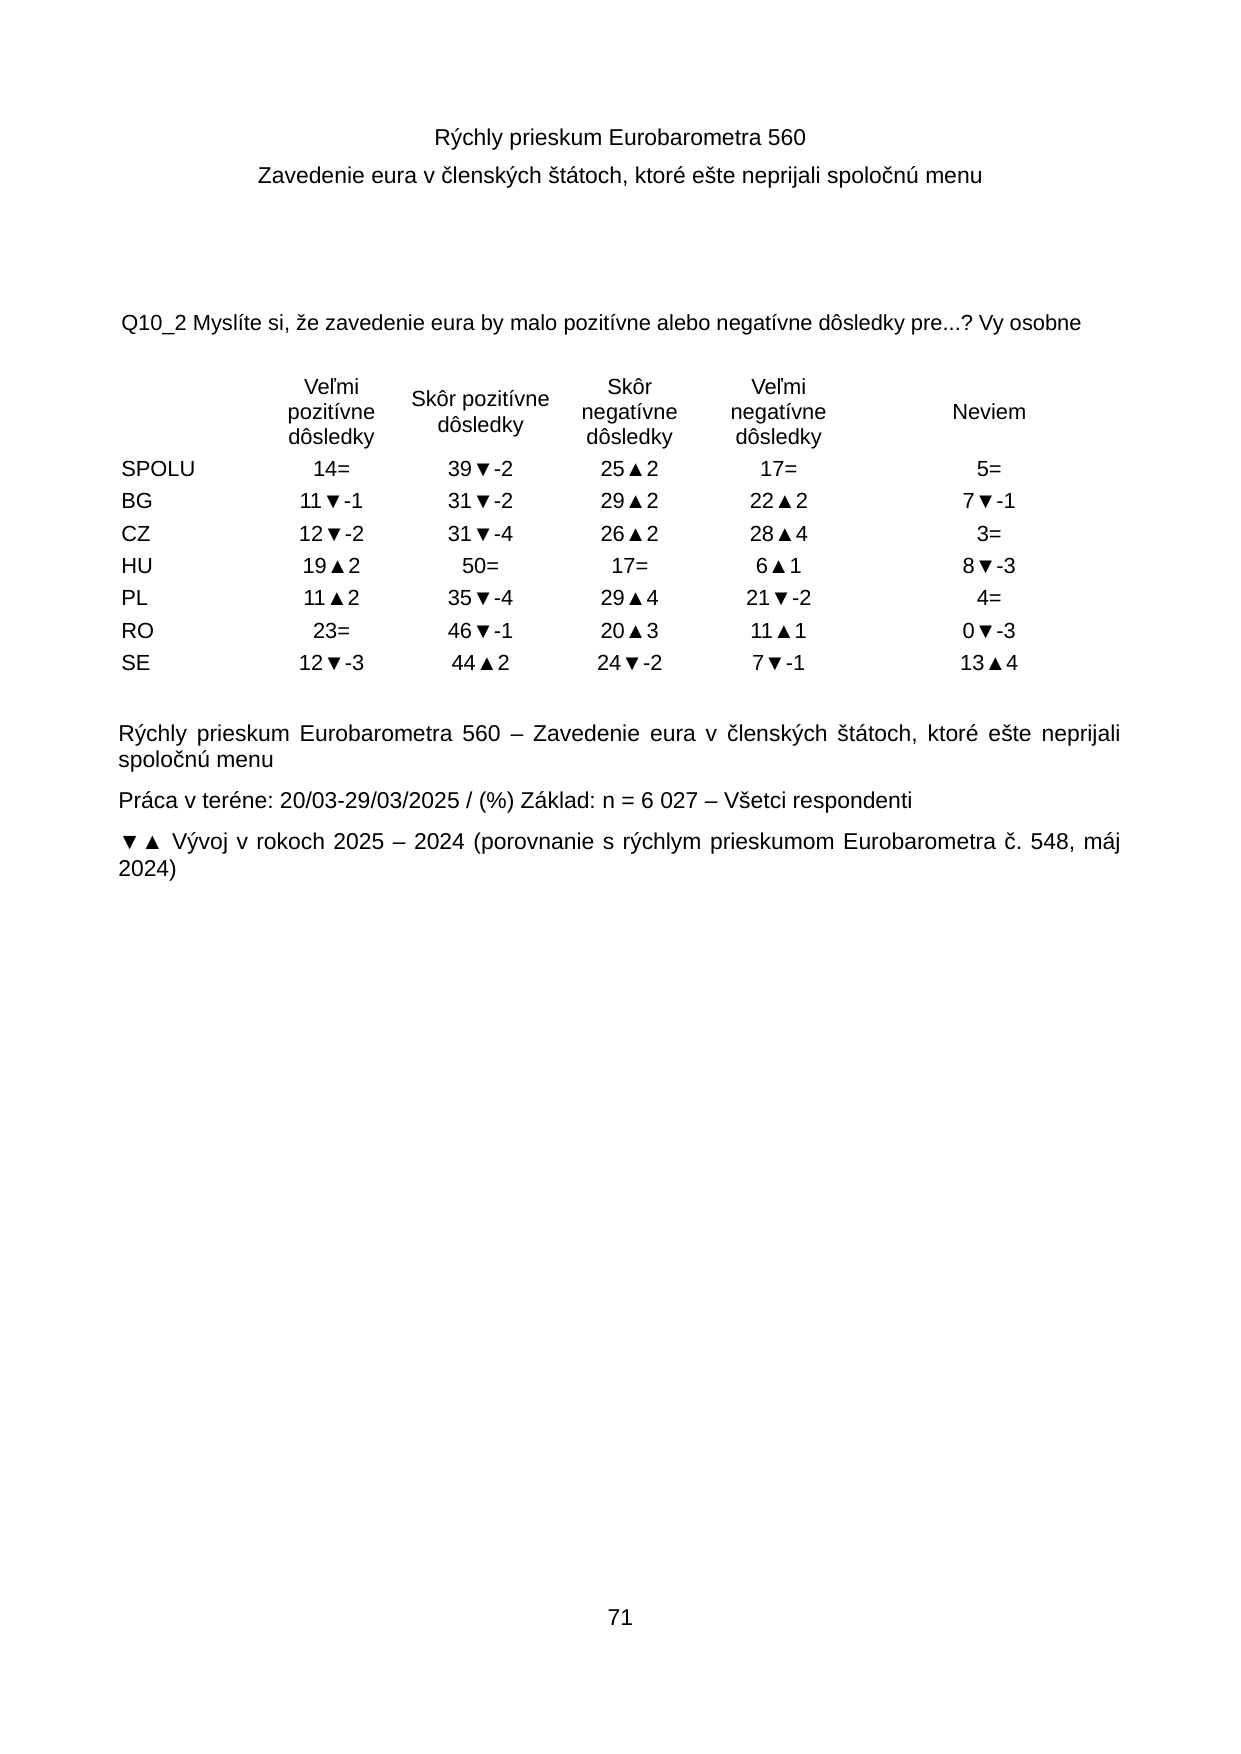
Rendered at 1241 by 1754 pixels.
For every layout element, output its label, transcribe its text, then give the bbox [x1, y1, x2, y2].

table_cell 29▲4 [555, 582, 704, 614]
table_cell HU [118, 549, 257, 582]
table_cell Veľmi negatívne dôsledky [704, 371, 853, 452]
table_cell 11▲2 [257, 582, 406, 614]
table_cell [257, 338, 406, 371]
table_cell 23= [257, 614, 406, 647]
text ▼▲ Vývoj v rokoch 2025 – 2024 (porovnanie s rýchlym prieskumom Eurobarometra č. 548, máj 2024) [118, 828, 1122, 881]
table_cell Veľmi pozitívne dôsledky [257, 371, 406, 452]
table_cell 20▲3 [555, 614, 704, 647]
table_header Q10_2 Myslíte si, že zavedenie eura by malo pozitívne alebo negatívne dôsledky pre...? Vy osobne [118, 306, 1125, 338]
table_cell 28▲4 [704, 517, 853, 549]
table_cell CZ [118, 517, 257, 549]
table_cell [555, 338, 704, 371]
table_cell [118, 338, 257, 371]
table_cell 31▼-4 [406, 517, 555, 549]
table_cell 6▲1 [704, 549, 853, 582]
table_cell 17= [555, 549, 704, 582]
table_cell 29▲2 [555, 485, 704, 517]
table_cell 25▲2 [555, 452, 704, 484]
table_cell Neviem [853, 371, 1125, 452]
table_cell 46▼-1 [406, 614, 555, 647]
table_cell 0▼-3 [853, 614, 1125, 647]
table_cell 7▼-1 [704, 647, 853, 679]
table_cell 11▲1 [704, 614, 853, 647]
table_cell 35▼-4 [406, 582, 555, 614]
table_cell 50= [406, 549, 555, 582]
table_cell RO [118, 614, 257, 647]
table_cell 21▼-2 [704, 582, 853, 614]
text Práca v teréne: 20/03-29/03/2025 / (%) Základ: n = 6 027 – Všetci respondenti [118, 787, 1122, 813]
table_cell [406, 338, 555, 371]
table_cell 22▲2 [704, 485, 853, 517]
table_cell 26▲2 [555, 517, 704, 549]
table_cell 12▼-2 [257, 517, 406, 549]
table_cell 7▼-1 [853, 485, 1125, 517]
table_cell [853, 338, 1125, 371]
table_cell 4= [853, 582, 1125, 614]
table_cell 3= [853, 517, 1125, 549]
table_cell 17= [704, 452, 853, 484]
table_cell 24▼-2 [555, 647, 704, 679]
table_cell 39▼-2 [406, 452, 555, 484]
table_cell 14= [257, 452, 406, 484]
table_cell Skôr negatívne dôsledky [555, 371, 704, 452]
table_cell 8▼-3 [853, 549, 1125, 582]
table_cell 44▲2 [406, 647, 555, 679]
table_cell PL [118, 582, 257, 614]
table_cell 5= [853, 452, 1125, 484]
table_cell Skôr pozitívne dôsledky [406, 371, 555, 452]
table_cell [118, 371, 257, 452]
table_cell [704, 338, 853, 371]
table_cell 12▼-3 [257, 647, 406, 679]
table_cell SPOLU [118, 452, 257, 484]
table_cell 19▲2 [257, 549, 406, 582]
table_cell 11▼-1 [257, 485, 406, 517]
table_cell SE [118, 647, 257, 679]
table_cell BG [118, 485, 257, 517]
table_cell 31▼-2 [406, 485, 555, 517]
text Rýchly prieskum Eurobarometra 560 – Zavedenie eura v členských štátoch, ktoré ešte neprijali spoločnú menu [118, 720, 1122, 773]
table_cell 13▲4 [853, 647, 1125, 679]
